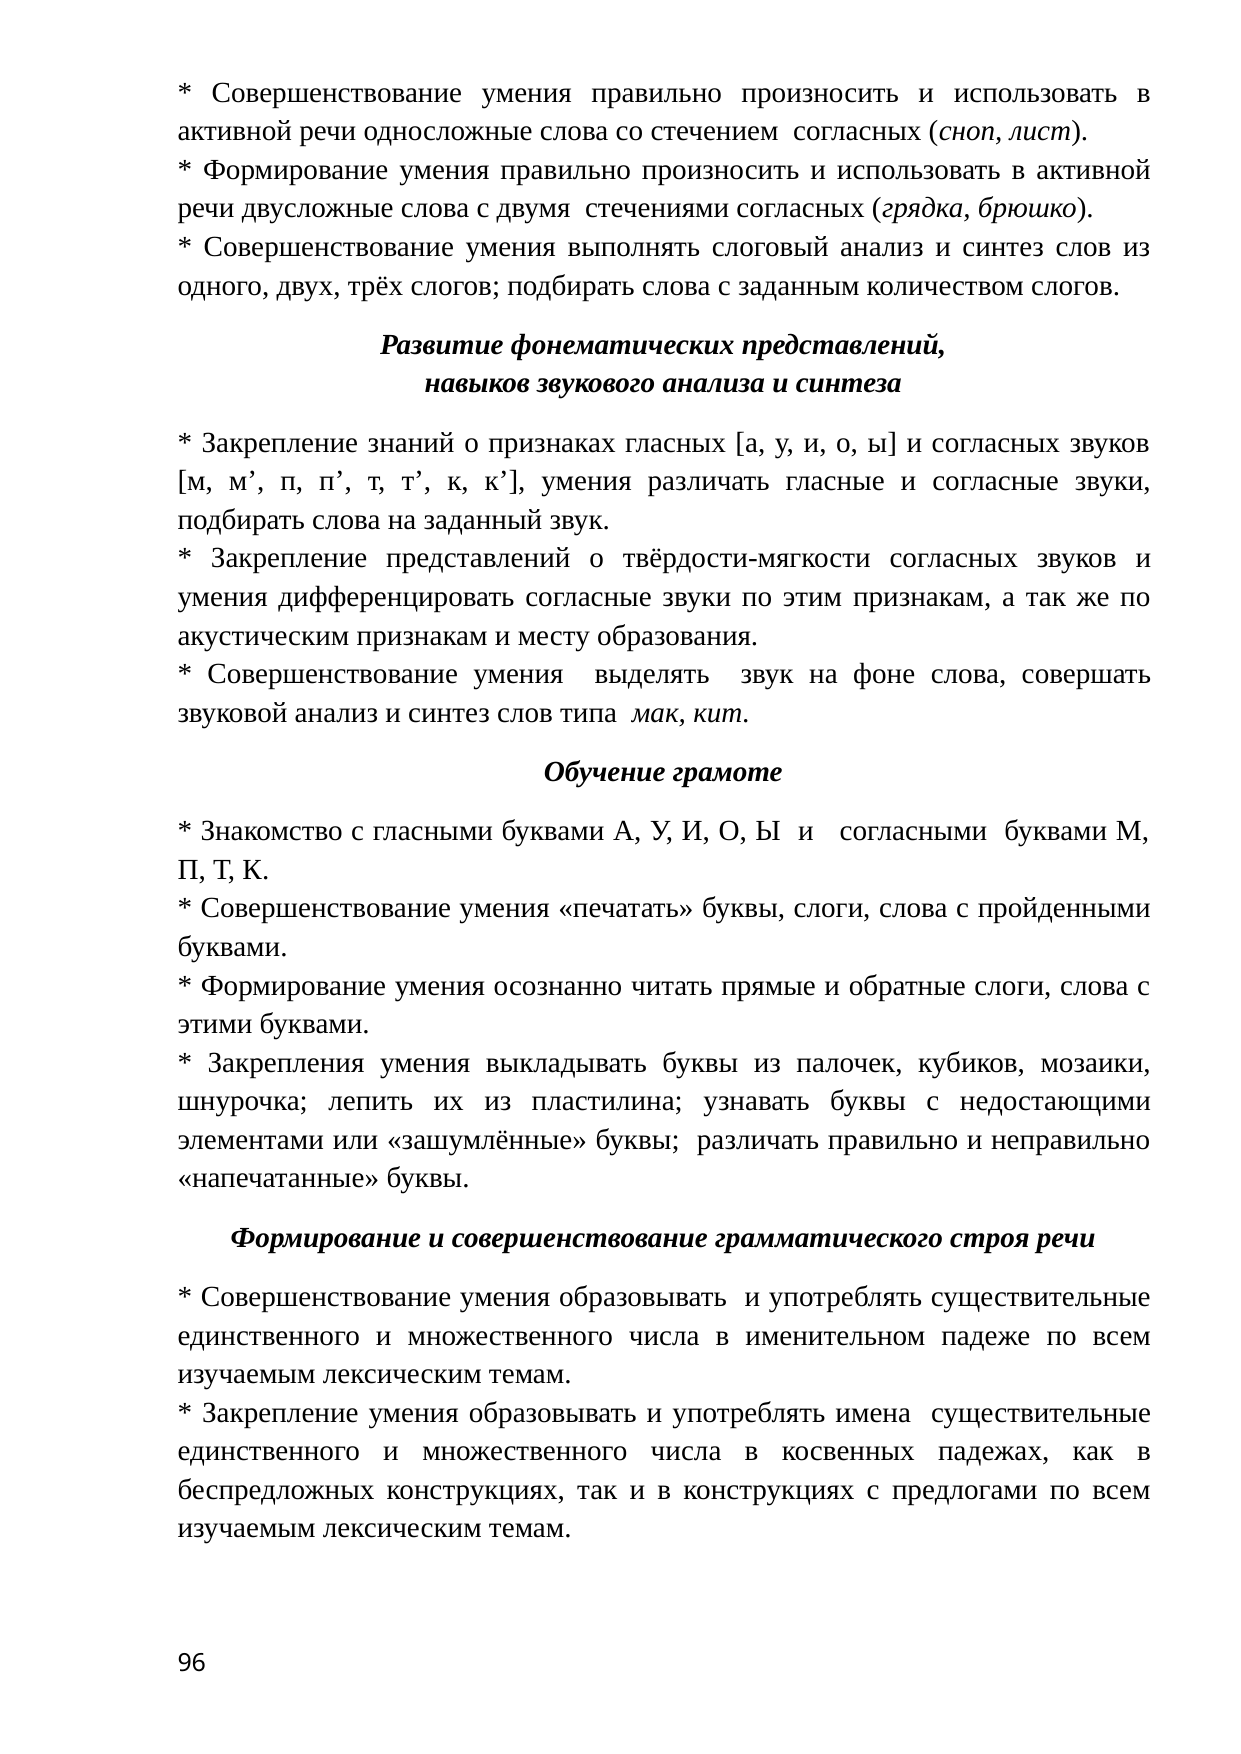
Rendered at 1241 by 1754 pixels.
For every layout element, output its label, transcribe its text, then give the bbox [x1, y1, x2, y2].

text * Закрепление знаний о признаках гласных [а, у, и, о, ы] и согласных звуков [м, м’, п, п’, т, т’, к, к’], умения различать гласные и согласные звуки, подбирать слова на заданный звук. [177, 425, 1152, 536]
text * Совершенствование умения правильно произносить и использовать в активной речи односложные слова со стечением согласных (сноп, лист). [177, 75, 1152, 147]
text * Знакомство с гласными буквами А, У, И, О, Ы и согласными буквами М, П, Т, К. [177, 813, 1152, 886]
text * Закрепление умения образовывать и употреблять имена существительные единственного и множественного числа в косвенных падежах, как в беспредложных конструкциях, так и в конструкциях с предлогами по всем изучаемым лексическим темам. [177, 1395, 1152, 1544]
text Развитие фонематических представлений, [177, 327, 1152, 361]
text навыков звукового анализа и синтеза [177, 366, 1152, 399]
text * Совершенствование умения образовывать и употреблять существительные единственного и множественного числа в именительном падеже по всем изучаемым лексическим темам. [177, 1279, 1152, 1390]
text * Совершенствование умения «печатать» буквы, слоги, слова с пройденными буквами. [177, 891, 1152, 963]
text Обучение грамоте [177, 754, 1152, 788]
text * Закрепление представлений о твёрдости-мягкости согласных звуков и умения дифференцировать согласные звуки по этим признакам, а так же по акустическим признакам и месту образования. [177, 541, 1152, 651]
text * Совершенствование умения выполнять слоговый анализ и синтез слов из одного, двух, трёх слогов; подбирать слова с заданным количеством слогов. [177, 229, 1152, 301]
text * Формирование умения правильно произносить и использовать в активной речи двусложные слова с двумя стечениями согласных (грядка, брюшко). [177, 152, 1152, 224]
text * Совершенствование умения выделять звук на фоне слова, совершать звуковой анализ и синтез слов типа мак, кит. [177, 656, 1152, 728]
text * Формирование умения осознанно читать прямые и обратные слоги, слова с этими буквами. [177, 968, 1152, 1040]
text * Закрепления умения выкладывать буквы из палочек, кубиков, мозаики, шнурочка; лепить их из пластилина; узнавать буквы с недостающими элементами или «зашумлённые» буквы; различать правильно и неправильно «напечатанные» буквы. [177, 1045, 1152, 1194]
text Формирование и совершенствование грамматического строя речи [177, 1220, 1152, 1253]
